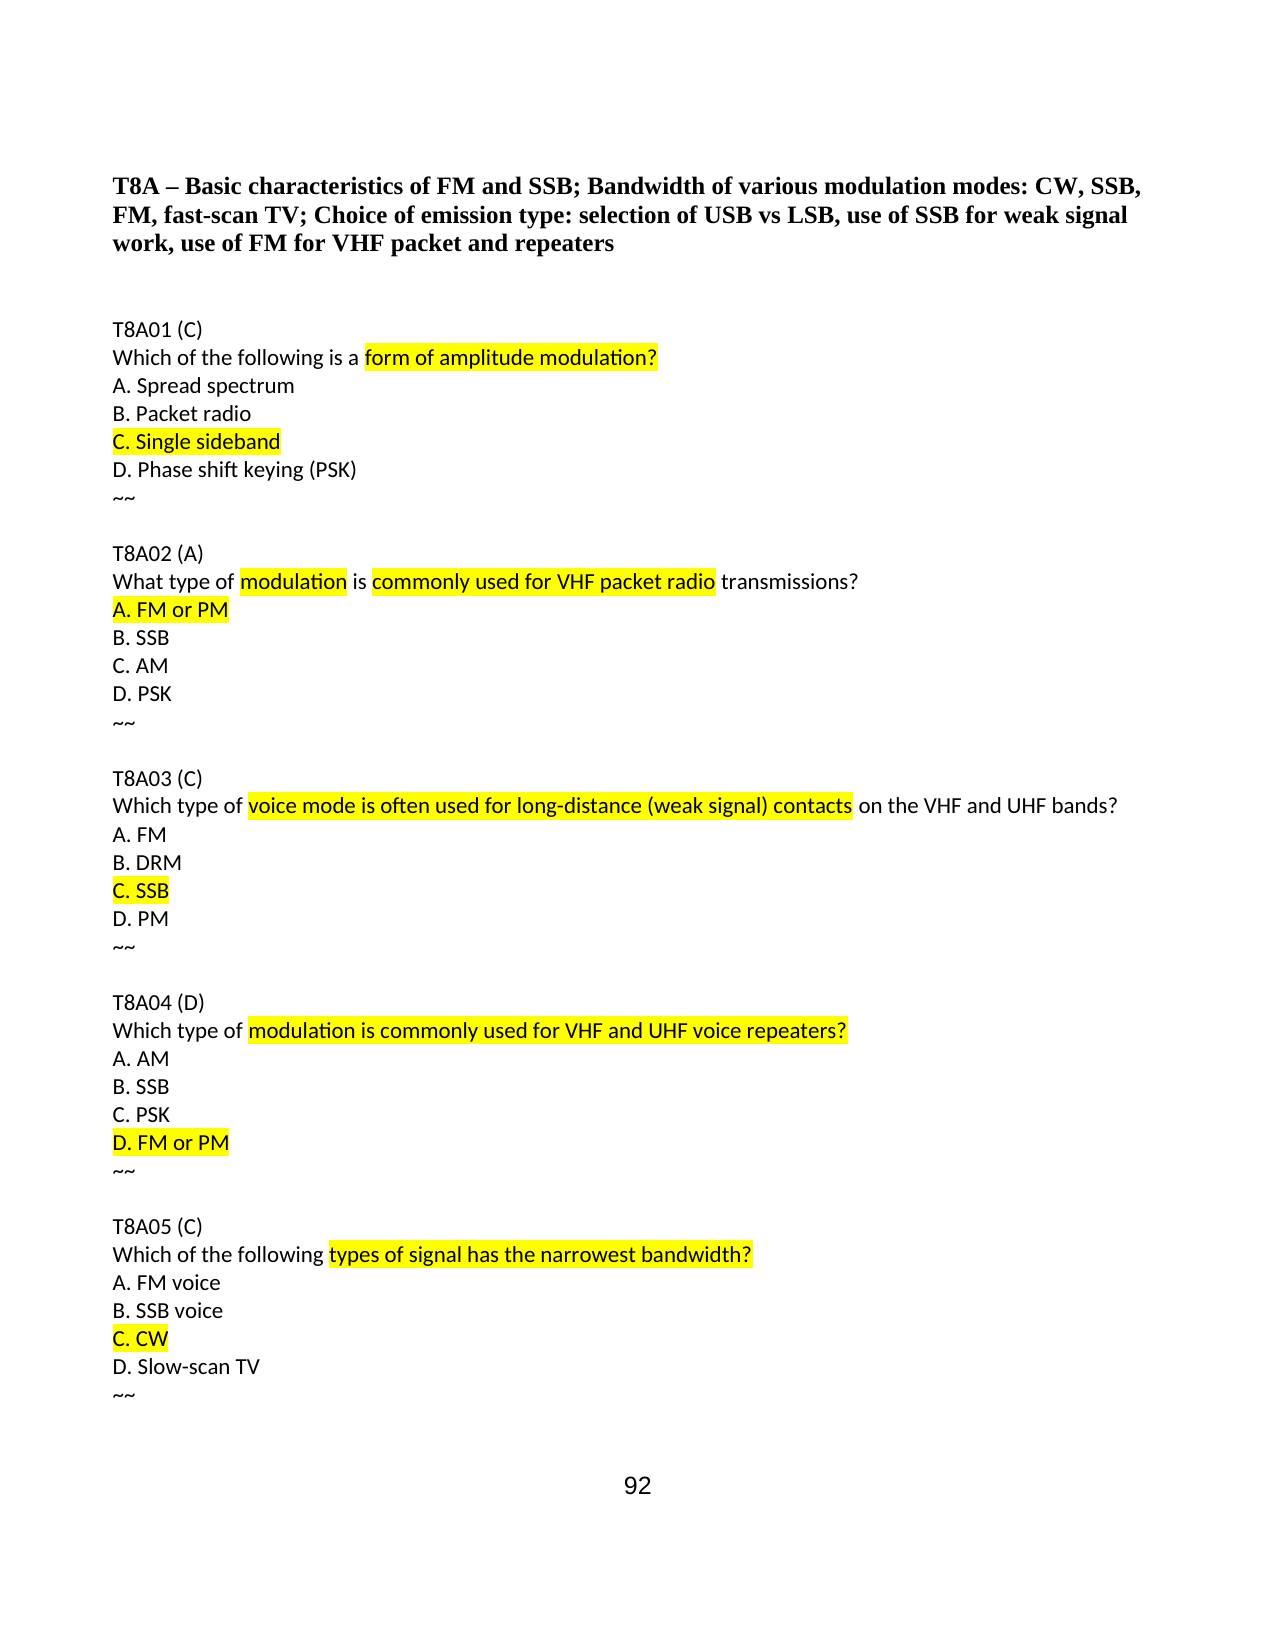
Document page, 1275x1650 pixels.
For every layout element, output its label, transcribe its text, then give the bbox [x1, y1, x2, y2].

text A. Spread spectrum [112, 371, 1162, 399]
text C. Single sideband [112, 427, 1162, 455]
subtitle T8A – Basic characteristics of FM and SSB; Bandwidth of various modulation modes: CW, SSB, FM, fast-scan TV; Choice of emission type: selection of USB vs LSB, use of SSB for weak signal work, use of FM for VHF packet and repeaters [112, 171, 1162, 257]
text C. PSK [112, 1100, 1162, 1128]
text Which of the following is a form of amplitude modulation? [112, 343, 1162, 371]
text A. FM voice [112, 1268, 1162, 1296]
text ~~ [112, 932, 1162, 960]
text C. SSB [112, 876, 1162, 904]
text D. FM or PM [112, 1128, 1162, 1156]
text Which of the following types of signal has the narrowest bandwidth? [112, 1240, 1162, 1268]
text Which type of modulation is commonly used for VHF and UHF voice repeaters? [112, 1016, 1162, 1044]
text A. AM [112, 1044, 1162, 1072]
text ~~ [112, 708, 1162, 736]
text T8A03 (C) [112, 764, 1162, 792]
text B. Packet radio [112, 399, 1162, 427]
text B. DRM [112, 848, 1162, 876]
text D. Phase shift keying (PSK) [112, 455, 1162, 483]
text ~~ [112, 1380, 1162, 1408]
text ~~ [112, 1156, 1162, 1184]
text ~~ [112, 483, 1162, 511]
text D. Slow-scan TV [112, 1352, 1162, 1380]
text A. FM [112, 820, 1162, 848]
text B. SSB voice [112, 1296, 1162, 1324]
text C. CW [112, 1324, 1162, 1352]
text T8A04 (D) [112, 988, 1162, 1016]
text T8A02 (A) [112, 539, 1162, 567]
text Which type of voice mode is often used for long-distance (weak signal) contacts on the VHF and UHF bands? [112, 792, 1162, 820]
text A. FM or PM [112, 596, 1162, 623]
text D. PSK [112, 679, 1162, 708]
text C. AM [112, 652, 1162, 679]
text T8A05 (C) [112, 1212, 1162, 1240]
text B. SSB [112, 623, 1162, 652]
text T8A01 (C) [112, 315, 1162, 343]
text D. PM [112, 904, 1162, 932]
text B. SSB [112, 1072, 1162, 1100]
text What type of modulation is commonly used for VHF packet radio transmissions? [112, 567, 1162, 596]
